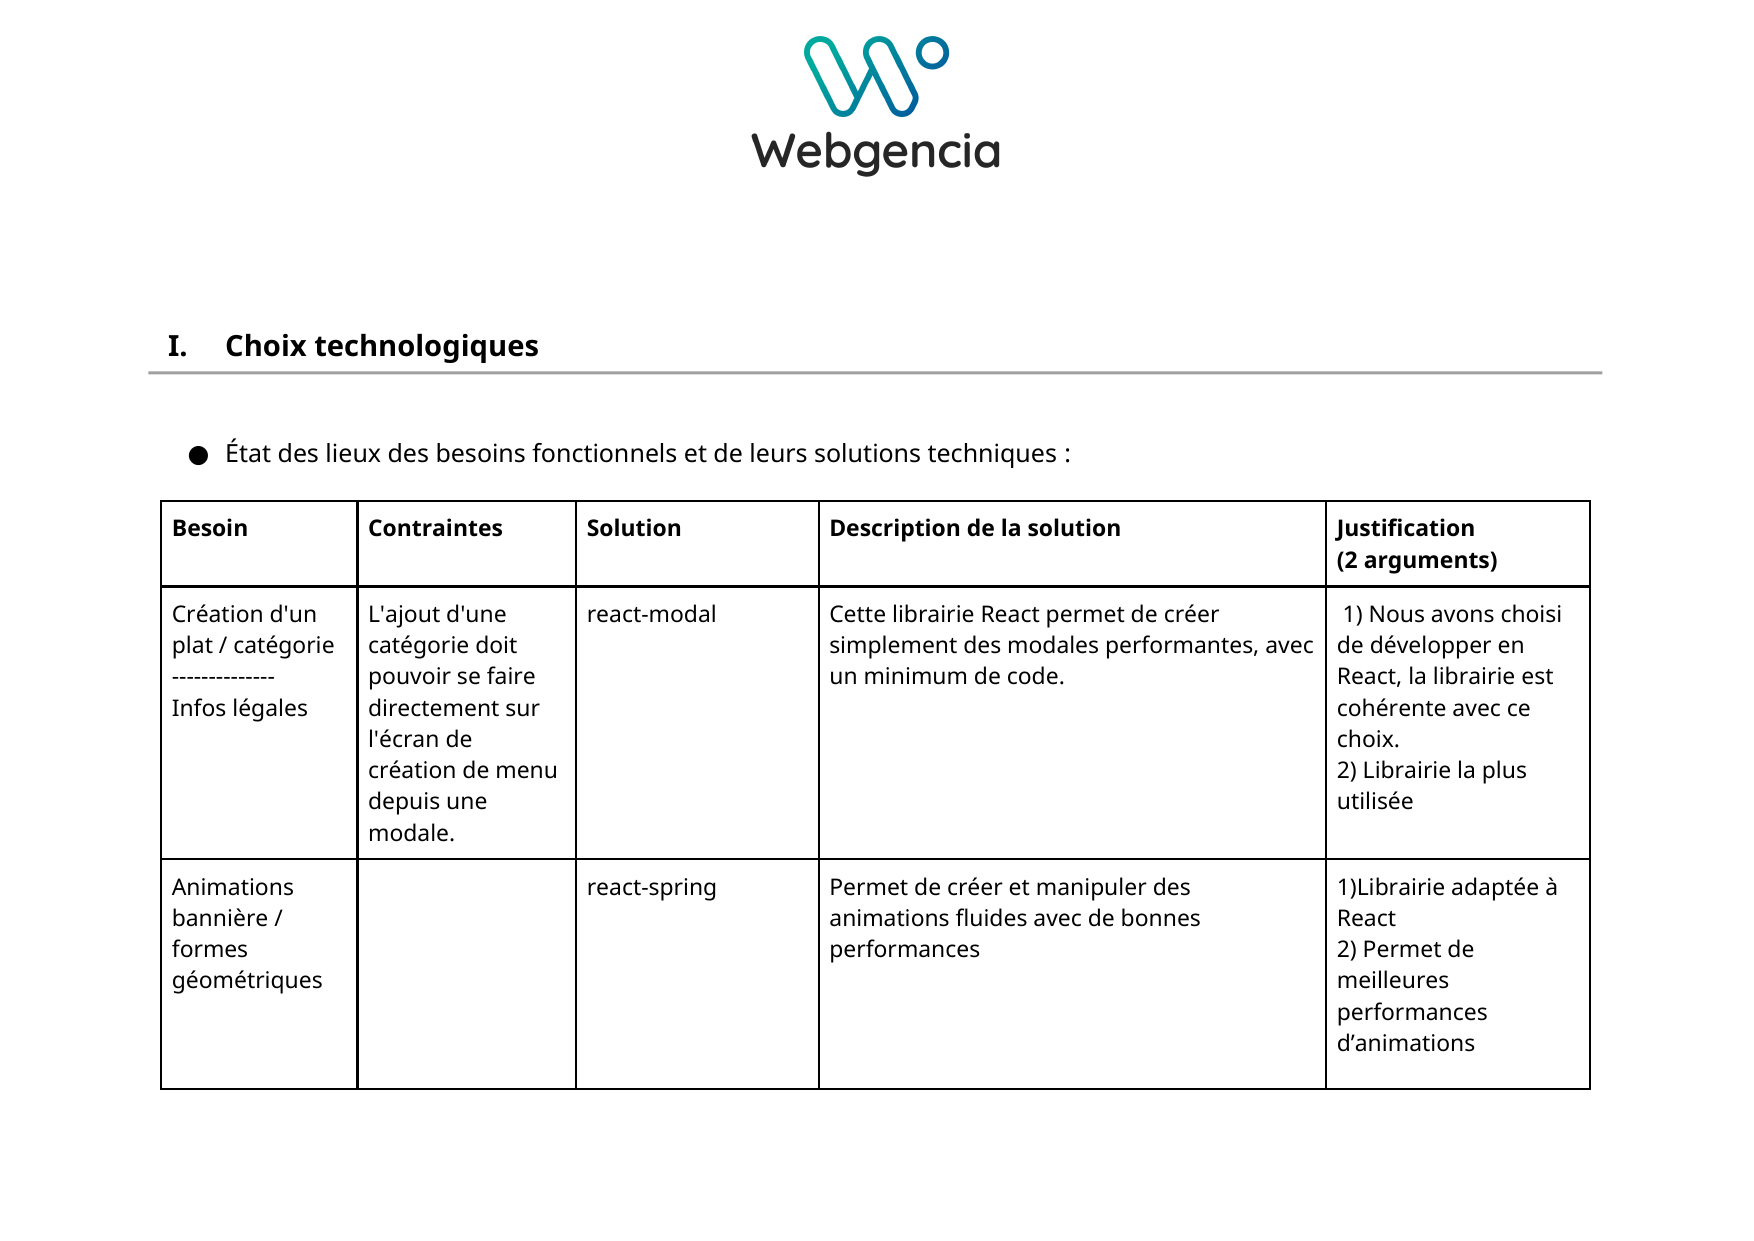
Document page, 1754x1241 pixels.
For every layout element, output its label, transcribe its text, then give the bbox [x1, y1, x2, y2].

table_cell 1) Nous avons choisi de développer en React, la librairie est cohérente avec ce choix. 2) Librairie la plus utilisée [1327, 588, 1589, 858]
table_header Besoin [162, 502, 356, 585]
table_cell 1)Librairie adaptée à React 2) Permet de meilleures performances d’animations [1327, 860, 1589, 1088]
table_cell react-spring [577, 860, 818, 1088]
table_cell Cette librairie React permet de créer simplement des modales performantes, avec un minimum de code. [820, 588, 1325, 858]
table_cell Création d'un plat / catégorie -------------- Infos légales [162, 588, 356, 858]
list Choix technologiques [187, 326, 1604, 365]
table_cell Permet de créer et manipuler des animations fluides avec de bonnes performances [820, 860, 1325, 1088]
table_header Justification (2 arguments) [1327, 502, 1589, 585]
picture [710, 23, 1043, 190]
table_cell react-modal [577, 588, 818, 858]
table_header Description de la solution [820, 502, 1325, 585]
list État des lieux des besoins fonctionnels et de leurs solutions techniques : [187, 436, 1604, 470]
table_header Solution [577, 502, 818, 585]
table_header Contraintes [359, 502, 575, 585]
table_cell L'ajout d'une catégorie doit pouvoir se faire directement sur l'écran de création de menu depuis une modale. [359, 588, 575, 858]
table_cell [359, 860, 575, 1088]
table_cell Animations bannière / formes géométriques [162, 860, 356, 1088]
